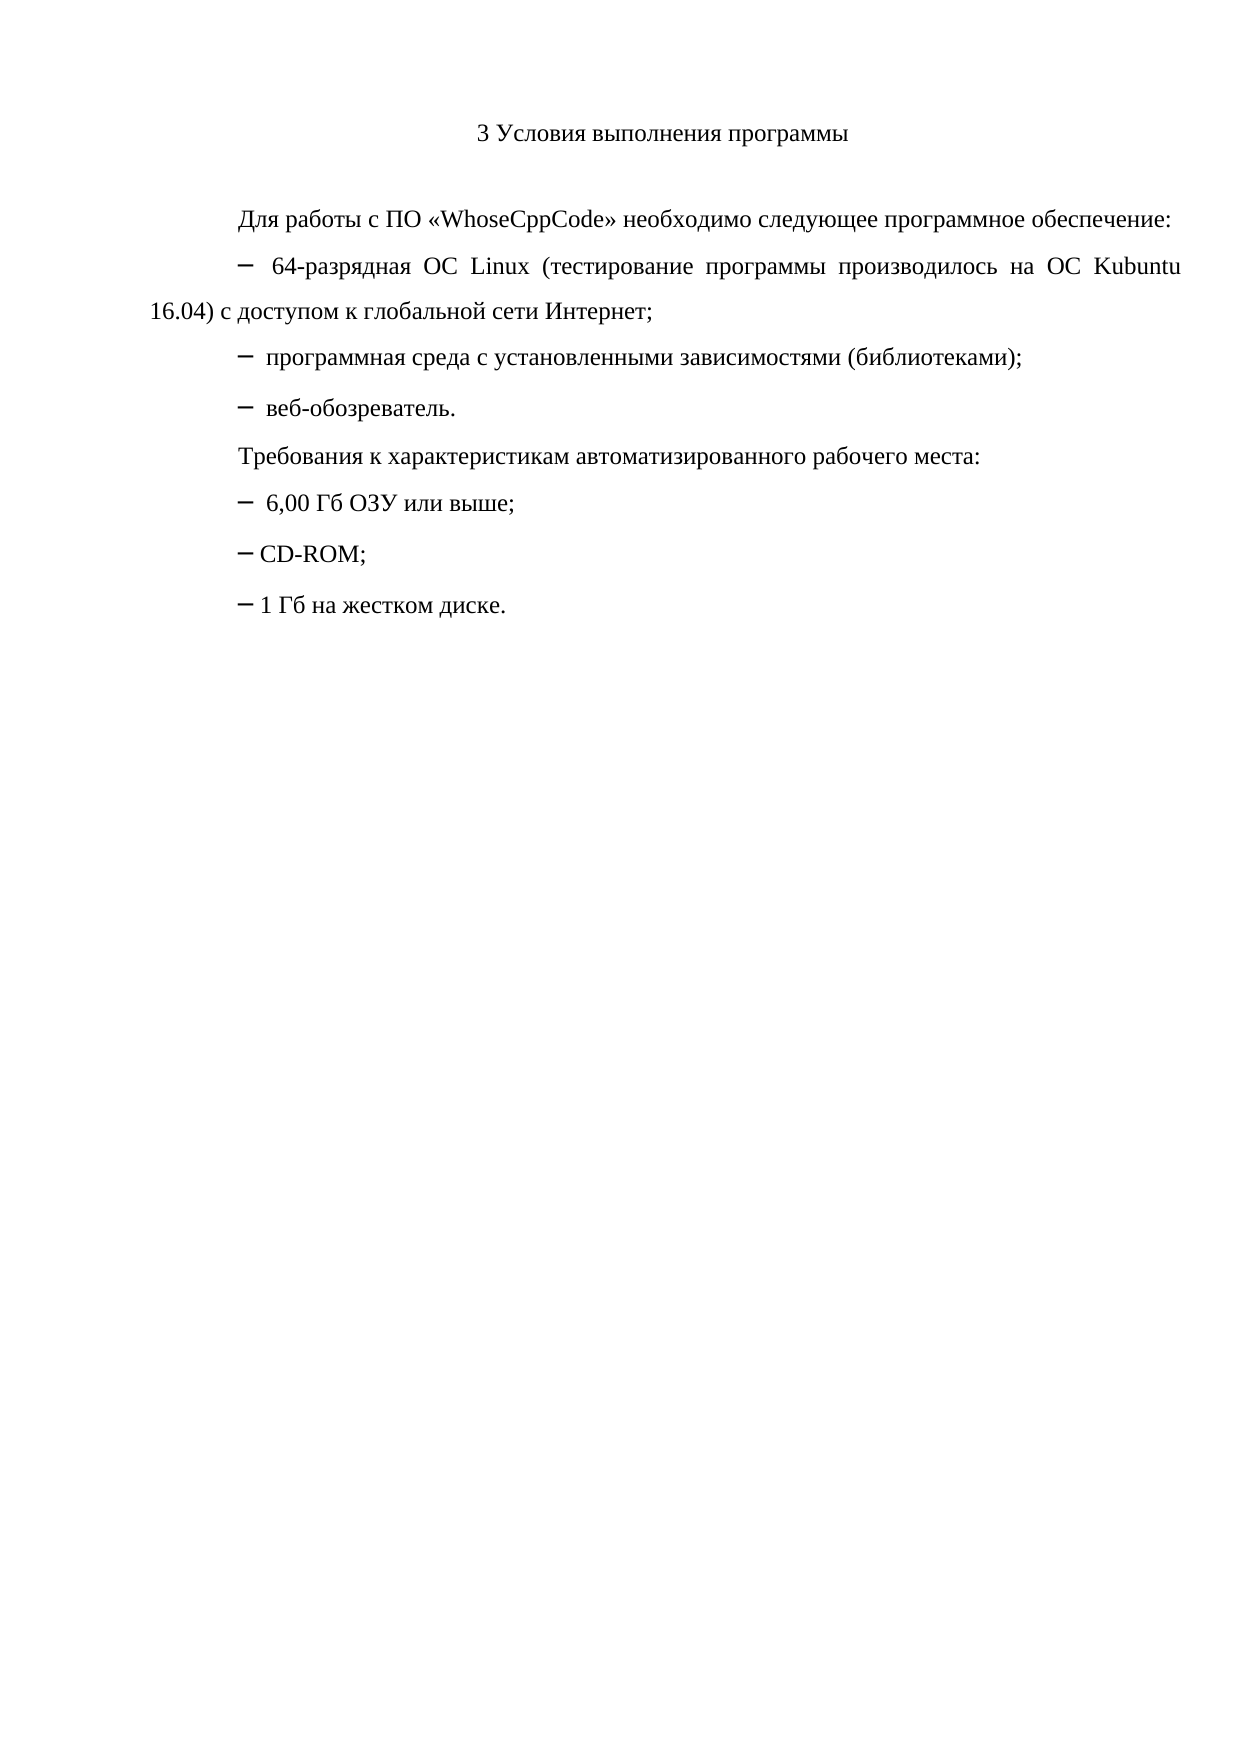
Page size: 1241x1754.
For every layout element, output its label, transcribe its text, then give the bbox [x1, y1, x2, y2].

list 64-разрядная ОС Linux (тестирование программы производилось на ОС Kubuntu 16.04) с доступом к глобальной сети Интернет; [149, 247, 1182, 325]
list программная среда с установленными зависимостями (библиотеками); [149, 339, 1182, 373]
list 6,00 Гб ОЗУ или выше; [149, 484, 1182, 518]
list CD-ROM; [149, 535, 1182, 569]
list веб-обозреватель. [149, 390, 1182, 424]
list 1 Гб на жестком диске. [149, 586, 1182, 620]
text Для работы с ПО «WhoseCppCode» необходимо следующее программное обеспечение: [149, 204, 1182, 233]
text Требования к характеристикам автоматизированного рабочего места: [149, 441, 1182, 470]
text 3 Условия выполнения программы [149, 118, 1182, 147]
